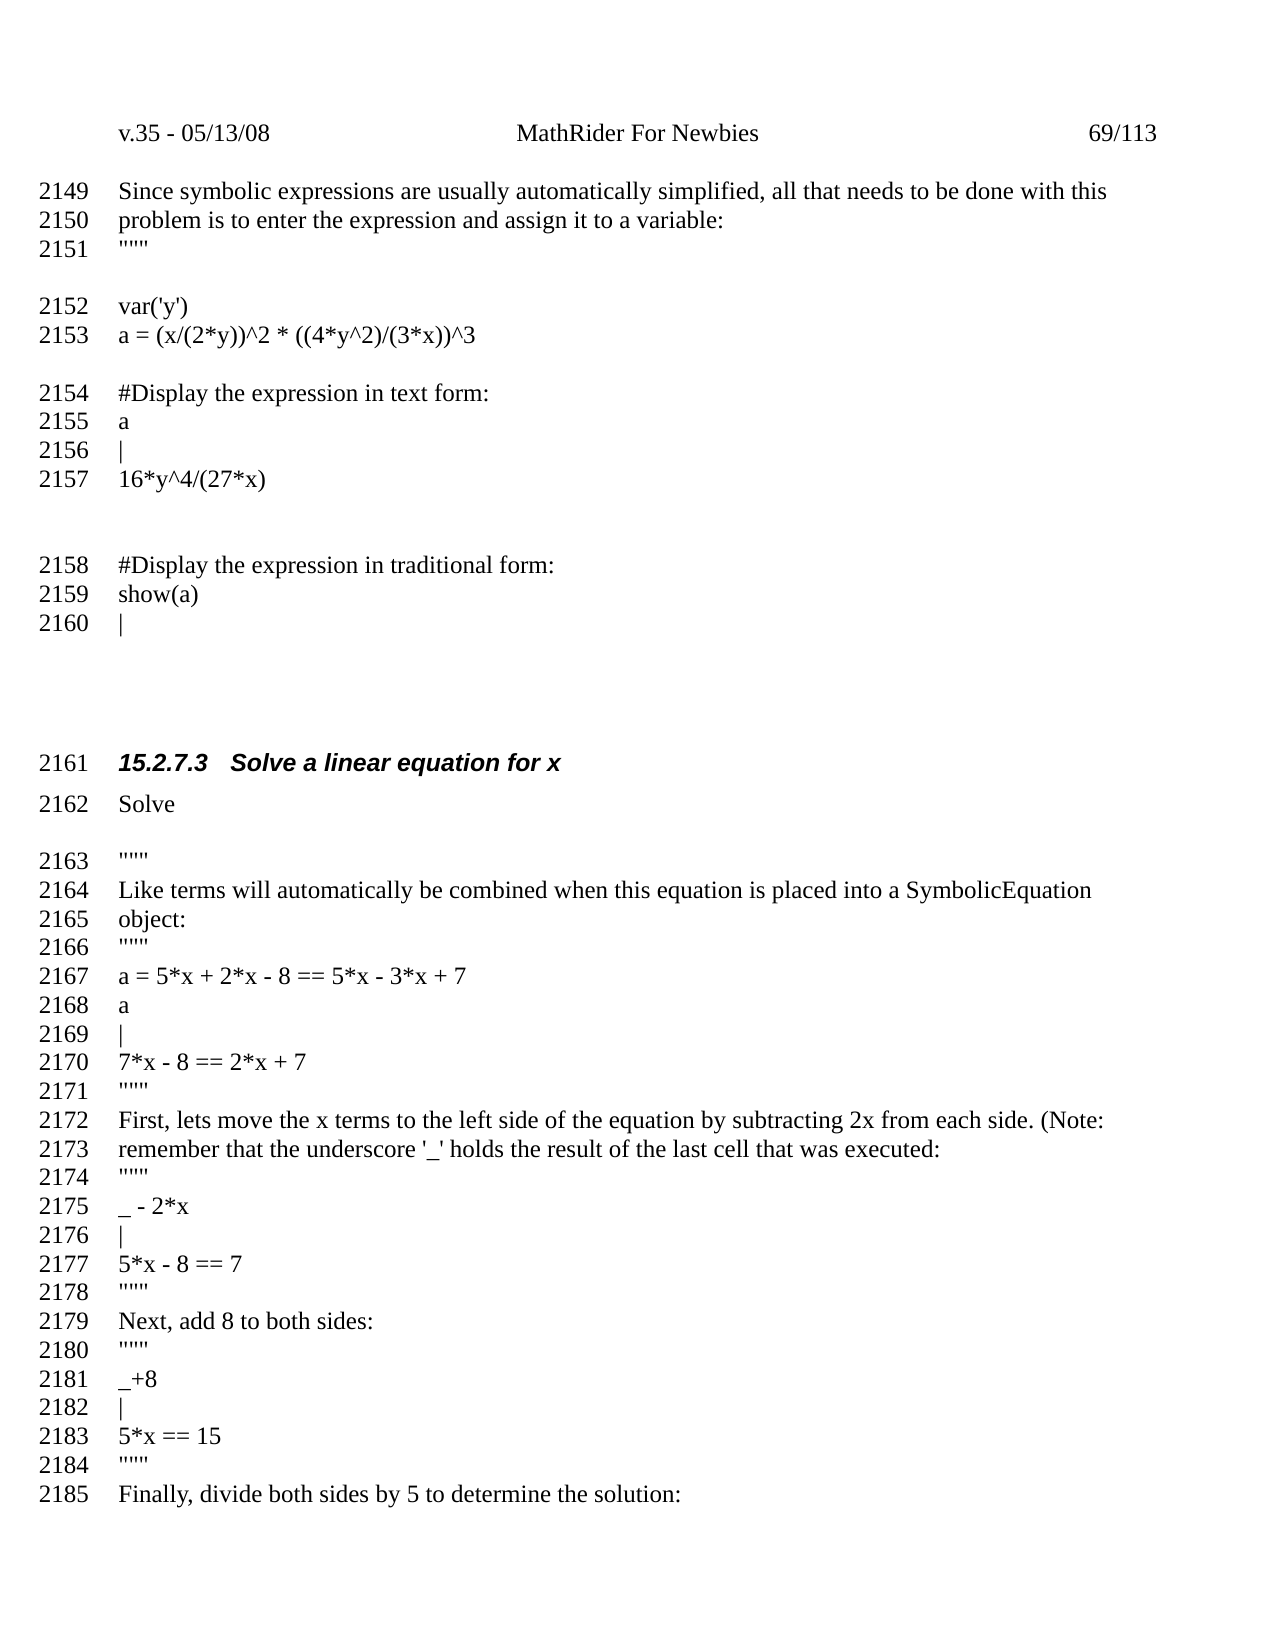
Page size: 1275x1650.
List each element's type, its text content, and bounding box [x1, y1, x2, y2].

text | [118, 1019, 1157, 1047]
text show(a) [118, 579, 1157, 608]
text #Display the expression in text form: [118, 378, 1157, 406]
text | [118, 608, 1157, 636]
text a [118, 406, 1157, 435]
text """ [118, 1450, 1157, 1479]
text a [118, 990, 1157, 1019]
text _+8 [118, 1364, 1157, 1392]
text Like terms will automatically be combined when this equation is placed into a SymbolicEquation object: [118, 875, 1157, 932]
text """ [118, 234, 1157, 263]
text 5*x == 15 [118, 1421, 1157, 1450]
text 16*y^4/(27*x) [118, 464, 1157, 493]
text """ [118, 932, 1157, 961]
text a = 5*x + 2*x - 8 == 5*x - 3*x + 7 [118, 961, 1157, 990]
text | [118, 435, 1157, 464]
text """ [118, 1162, 1157, 1191]
text First, lets move the x terms to the left side of the equation by subtracting 2x from each side. (Note: remember that the underscore '_' holds the result of the last cell that was executed: [118, 1105, 1157, 1162]
text Since symbolic expressions are usually automatically simplified, all that needs to be done with this problem is to enter the expression and assign it to a variable: [118, 176, 1157, 234]
text #Display the expression in traditional form: [118, 550, 1157, 579]
text """ [118, 1076, 1157, 1105]
text _ - 2*x [118, 1191, 1157, 1220]
text | [118, 1220, 1157, 1249]
text var('y') [118, 291, 1157, 320]
subtitle Solve a linear equation for x [118, 748, 1157, 776]
text """ [118, 1335, 1157, 1364]
text """ [118, 846, 1157, 875]
text a = (x/(2*y))^2 * ((4*y^2)/(3*x))^3 [118, 320, 1157, 349]
text Next, add 8 to both sides: [118, 1306, 1157, 1335]
text 7*x - 8 == 2*x + 7 [118, 1047, 1157, 1076]
text 5*x - 8 == 7 [118, 1249, 1157, 1277]
text Finally, divide both sides by 5 to determine the solution: [118, 1479, 1157, 1507]
text | [118, 1392, 1157, 1421]
text Solve [118, 789, 1157, 817]
text """ [118, 1277, 1157, 1306]
